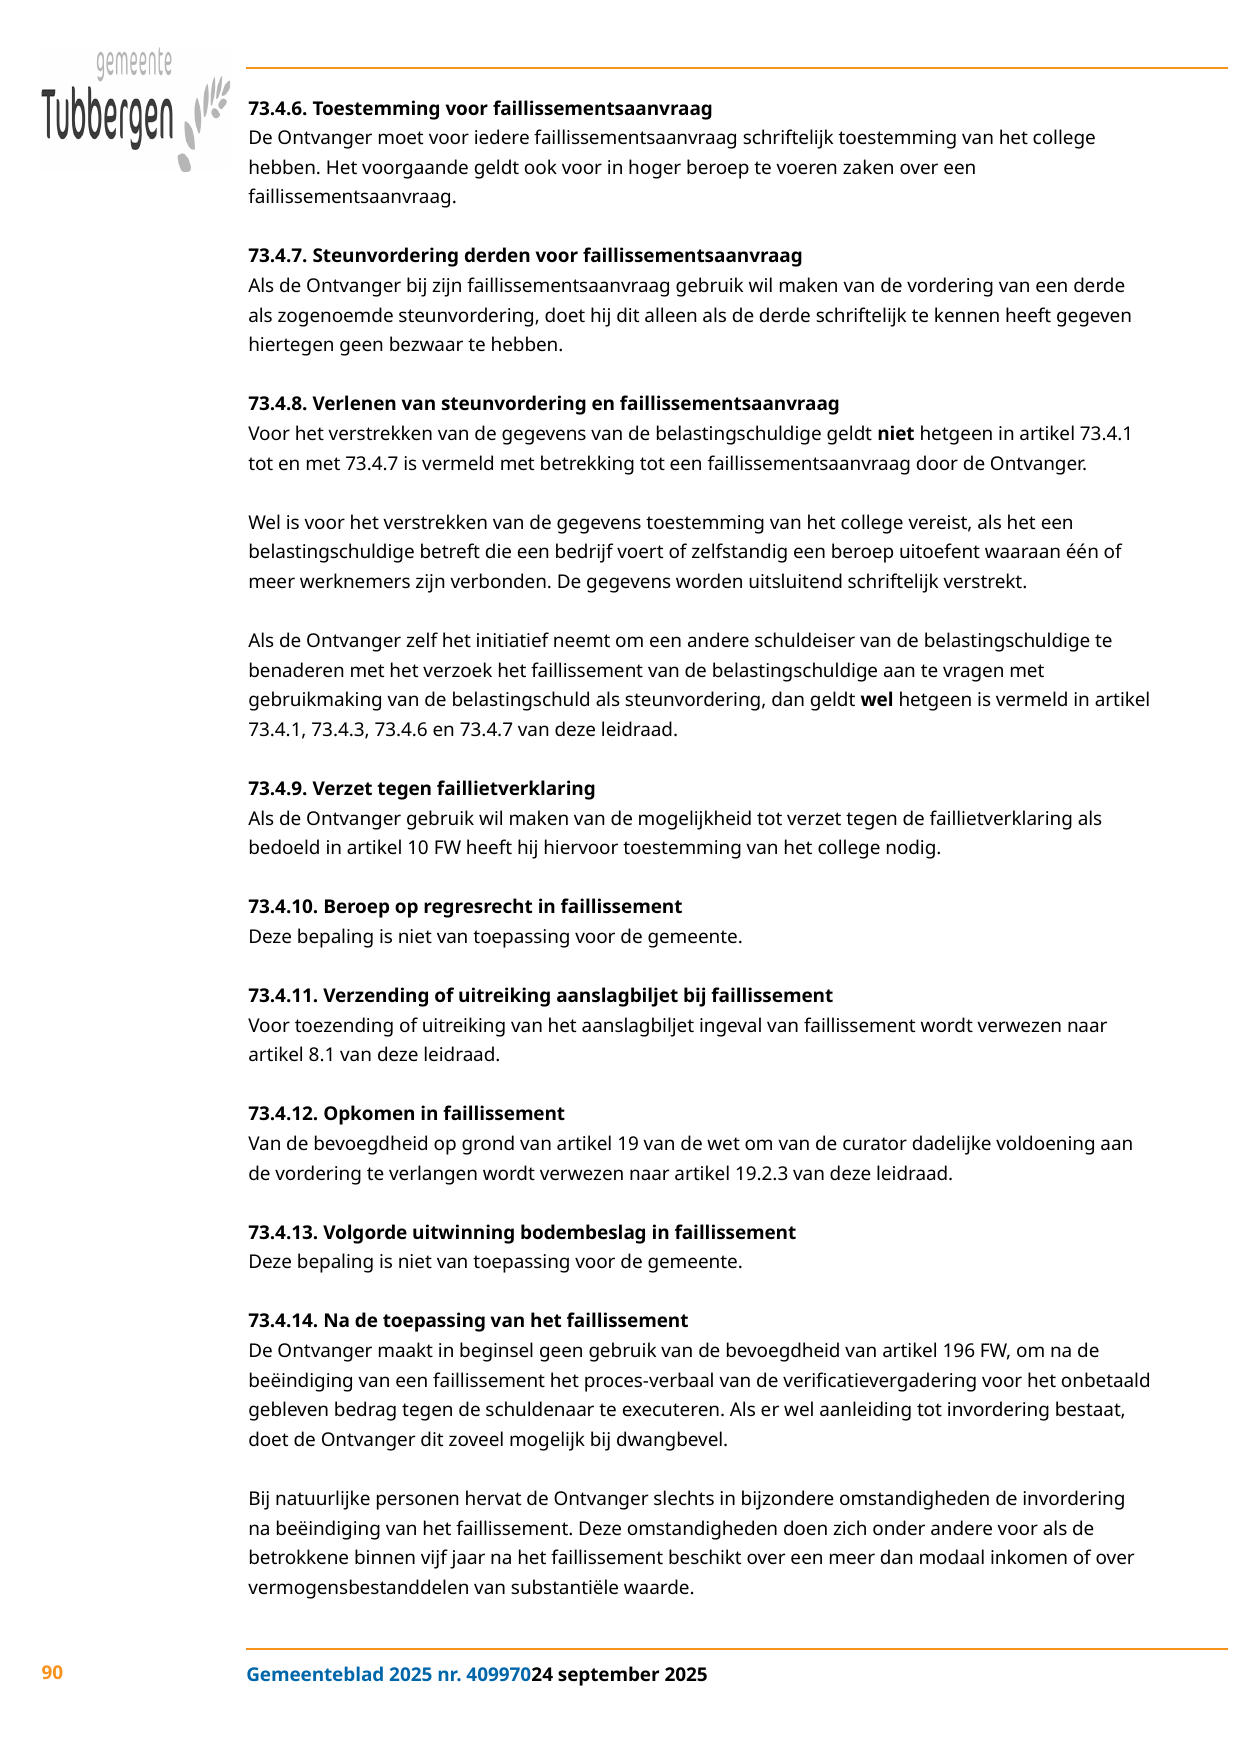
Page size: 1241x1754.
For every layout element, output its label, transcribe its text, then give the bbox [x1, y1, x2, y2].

text 73.4.11. Verzending of uitreiking aanslagbiljet bij faillissement [248, 982, 1152, 1008]
text Bij natuurlijke personen hervat de Ontvanger slechts in bijzondere omstandigheden de invordering na beëindiging van het faillissement. Deze omstandigheden doen zich onder andere voor als de betrokkene binnen vijf jaar na het faillissement beschikt over een meer dan modaal inkomen of over vermogensbestanddelen van substantiële waarde. [248, 1485, 1152, 1600]
text 73.4.14. Na de toepassing van het faillissement [248, 1308, 1152, 1333]
text Deze bepaling is niet van toepassing voor de gemeente. [248, 923, 1152, 949]
text 73.4.6. Toestemming voor faillissementsaanvraag [248, 95, 1152, 121]
text Als de Ontvanger zelf het initiatief neemt om een andere schuldeiser van de belastingschuldige te benaderen met het verzoek het faillissement van de belastingschuldige aan te vragen met gebruikmaking van de belastingschuld als steunvordering, dan geldt wel hetgeen is vermeld in artikel 73.4.1, 73.4.3, 73.4.6 en 73.4.7 van deze leidraad. [248, 627, 1152, 742]
text Als de Ontvanger bij zijn faillissementsaanvraag gebruik wil maken van de vordering van een derde als zogenoemde steunvordering, doet hij dit alleen als de derde schriftelijk te kennen heeft gegeven hiertegen geen bezwaar te hebben. [248, 272, 1152, 357]
text De Ontvanger maakt in beginsel geen gebruik van de bevoegdheid van artikel 196 FW, om na de beëindiging van een faillissement het proces-verbaal van de verificatievergadering voor het onbetaald gebleven bedrag tegen de schuldenaar te executeren. Als er wel aanleiding tot invordering bestaat, doet de Ontvanger dit zoveel mogelijk bij dwangbevel. [248, 1337, 1152, 1452]
text 73.4.7. Steunvordering derden voor faillissementsaanvraag [248, 243, 1152, 268]
text Als de Ontvanger gebruik wil maken van de mogelijkheid tot verzet tegen de faillietverklaring als bedoeld in artikel 10 FW heeft hij hiervoor toestemming van het college nodig. [248, 805, 1152, 860]
text 73.4.10. Beroep op regresrecht in faillissement [248, 893, 1152, 919]
text Wel is voor het verstrekken van de gegevens toestemming van het college vereist, als het een belastingschuldige betreft die een bedrijf voert of zelfstandig een beroep uitoefent waaraan één of meer werknemers zijn verbonden. De gegevens worden uitsluitend schriftelijk verstrekt. [248, 509, 1152, 594]
text Voor het verstrekken van de gegevens van de belastingschuldige geldt niet hetgeen in artikel 73.4.1 tot en met 73.4.7 is vermeld met betrekking tot een faillissementsaanvraag door de Ontvanger. [248, 420, 1152, 476]
text Voor toezending of uitreiking van het aanslagbiljet ingeval van faillissement wordt verwezen naar artikel 8.1 van deze leidraad. [248, 1012, 1152, 1067]
text 73.4.8. Verlenen van steunvordering en faillissementsaanvraag [248, 391, 1152, 416]
picture [41, 47, 231, 172]
text De Ontvanger moet voor iedere faillissementsaanvraag schriftelijk toestemming van het college hebben. Het voorgaande geldt ook voor in hoger beroep te voeren zaken over een faillissementsaanvraag. [248, 124, 1152, 209]
text 73.4.9. Verzet tegen faillietverklaring [248, 775, 1152, 801]
text 73.4.13. Volgorde uitwinning bodembeslag in faillissement [248, 1219, 1152, 1245]
text 73.4.12. Opkomen in faillissement [248, 1101, 1152, 1126]
text Deze bepaling is niet van toepassing voor de gemeente. [248, 1248, 1152, 1274]
text Van de bevoegdheid op grond van artikel 19 van de wet om van de curator dadelijke voldoening aan de vordering te verlangen wordt verwezen naar artikel 19.2.3 van deze leidraad. [248, 1130, 1152, 1186]
